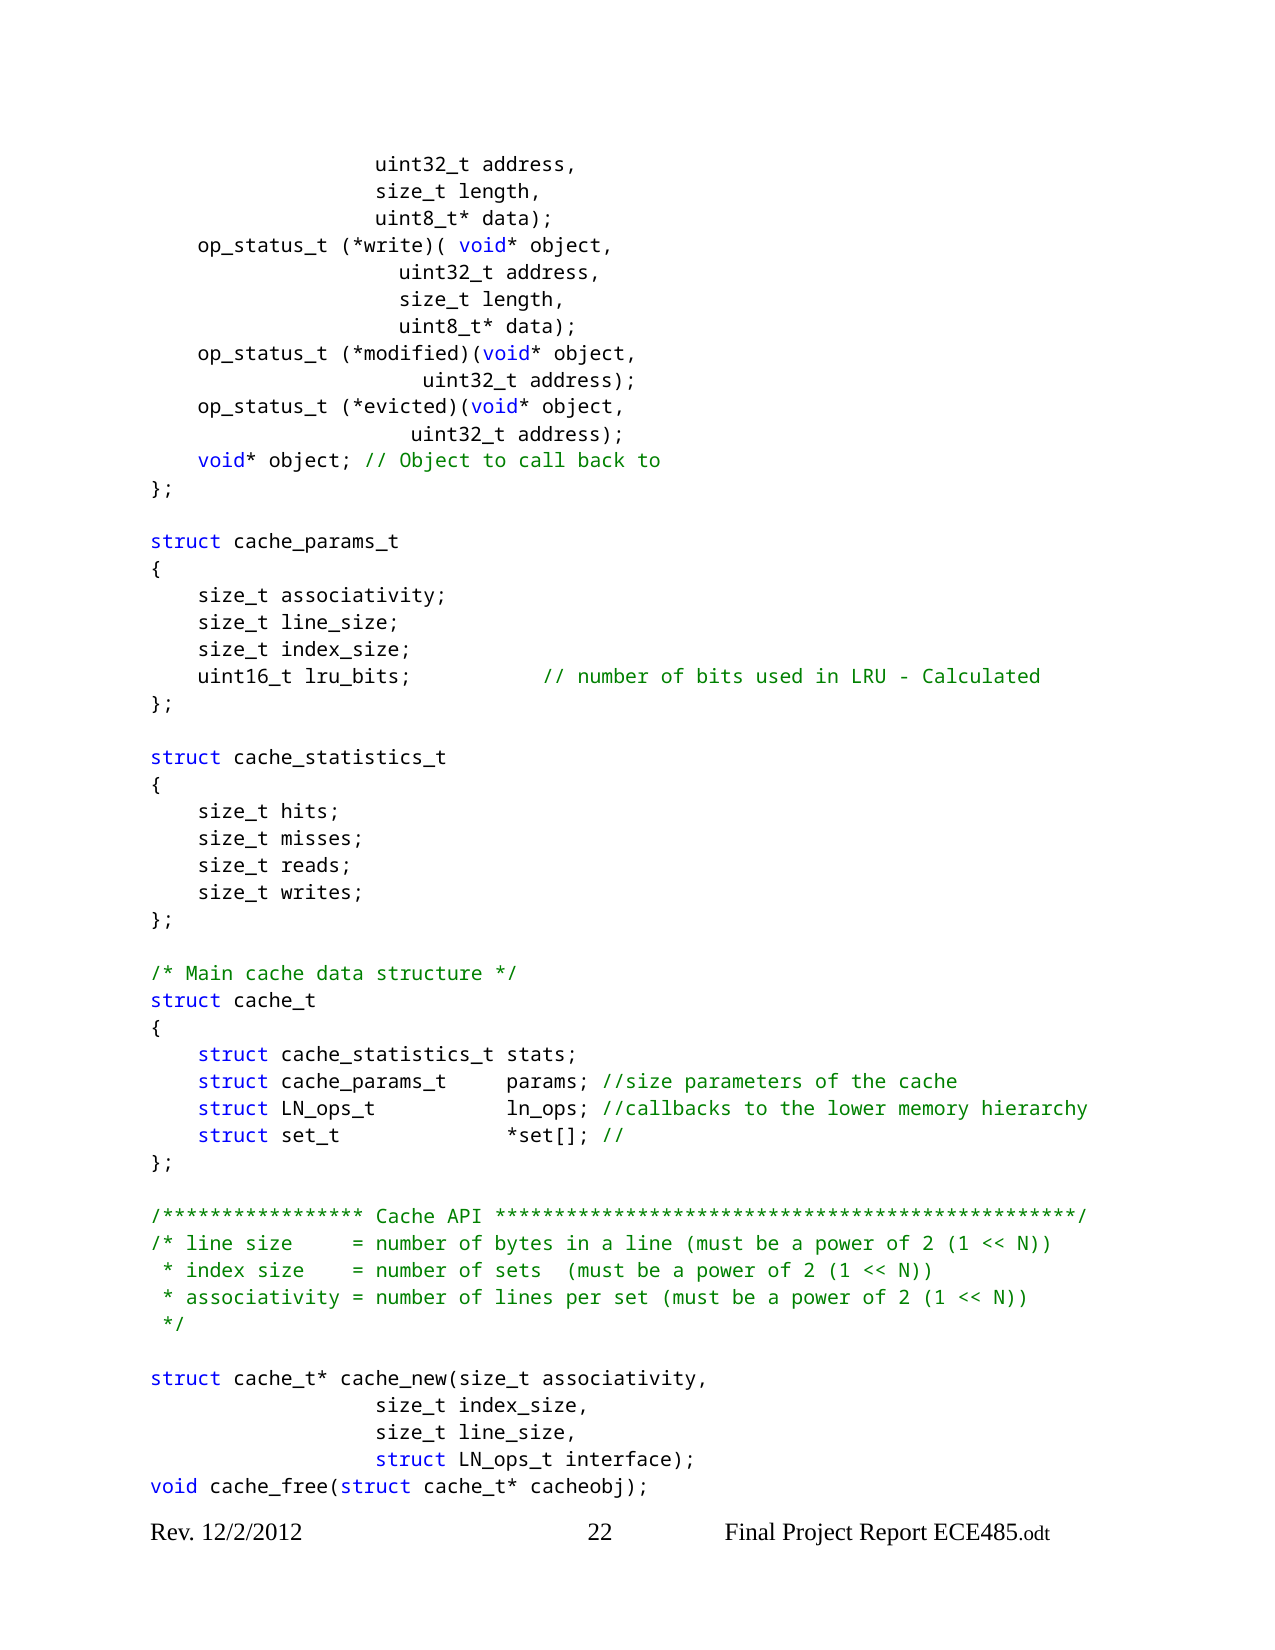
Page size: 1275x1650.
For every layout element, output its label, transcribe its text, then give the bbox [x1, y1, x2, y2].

text }; [150, 689, 1125, 717]
text struct cache_t [150, 986, 1125, 1013]
text uint32_t address); [150, 420, 1125, 447]
text */ [150, 1310, 1125, 1337]
text struct set_t *set[]; // [150, 1121, 1125, 1148]
text size_t index_size; [150, 636, 1125, 663]
text /***************** Cache API *************************************************/ [150, 1202, 1125, 1229]
text { [150, 1013, 1125, 1040]
text op_status_t (*write)( void* object, [150, 231, 1125, 258]
text }; [150, 905, 1125, 932]
text void* object; // Object to call back to [150, 447, 1125, 474]
text size_t index_size, [150, 1391, 1125, 1418]
text uint32_t address); [150, 366, 1125, 393]
text * associativity = number of lines per set (must be a power of 2 (1 << N)) [150, 1283, 1125, 1310]
text uint32_t address, [150, 150, 1125, 177]
text uint8_t* data); [150, 312, 1125, 339]
text struct LN_ops_t ln_ops; //callbacks to the lower memory hierarchy [150, 1094, 1125, 1121]
text uint32_t address, [150, 258, 1125, 285]
text { [150, 771, 1125, 797]
text struct cache_t* cache_new(size_t associativity, [150, 1364, 1125, 1391]
text size_t hits; [150, 797, 1125, 824]
text /* line size = number of bytes in a line (must be a power of 2 (1 << N)) [150, 1229, 1125, 1256]
text void cache_free(struct cache_t* cacheobj); [150, 1472, 1125, 1499]
text size_t length, [150, 285, 1125, 312]
text struct cache_statistics_t stats; [150, 1040, 1125, 1067]
text size_t reads; [150, 851, 1125, 878]
text uint8_t* data); [150, 204, 1125, 231]
text size_t writes; [150, 878, 1125, 905]
text size_t length, [150, 177, 1125, 204]
text /* Main cache data structure */ [150, 959, 1125, 986]
text size_t line_size; [150, 609, 1125, 636]
text }; [150, 1148, 1125, 1175]
text size_t associativity; [150, 582, 1125, 609]
text size_t misses; [150, 824, 1125, 851]
text struct cache_params_t params; //size parameters of the cache [150, 1067, 1125, 1094]
text uint16_t lru_bits; // number of bits used in LRU - Calculated [150, 663, 1125, 689]
text * index size = number of sets (must be a power of 2 (1 << N)) [150, 1256, 1125, 1283]
text struct LN_ops_t interface); [150, 1445, 1125, 1472]
text op_status_t (*modified)(void* object, [150, 339, 1125, 366]
text }; [150, 474, 1125, 501]
text size_t line_size, [150, 1418, 1125, 1445]
text op_status_t (*evicted)(void* object, [150, 393, 1125, 420]
text { [150, 555, 1125, 582]
text struct cache_params_t [150, 528, 1125, 555]
text struct cache_statistics_t [150, 743, 1125, 771]
